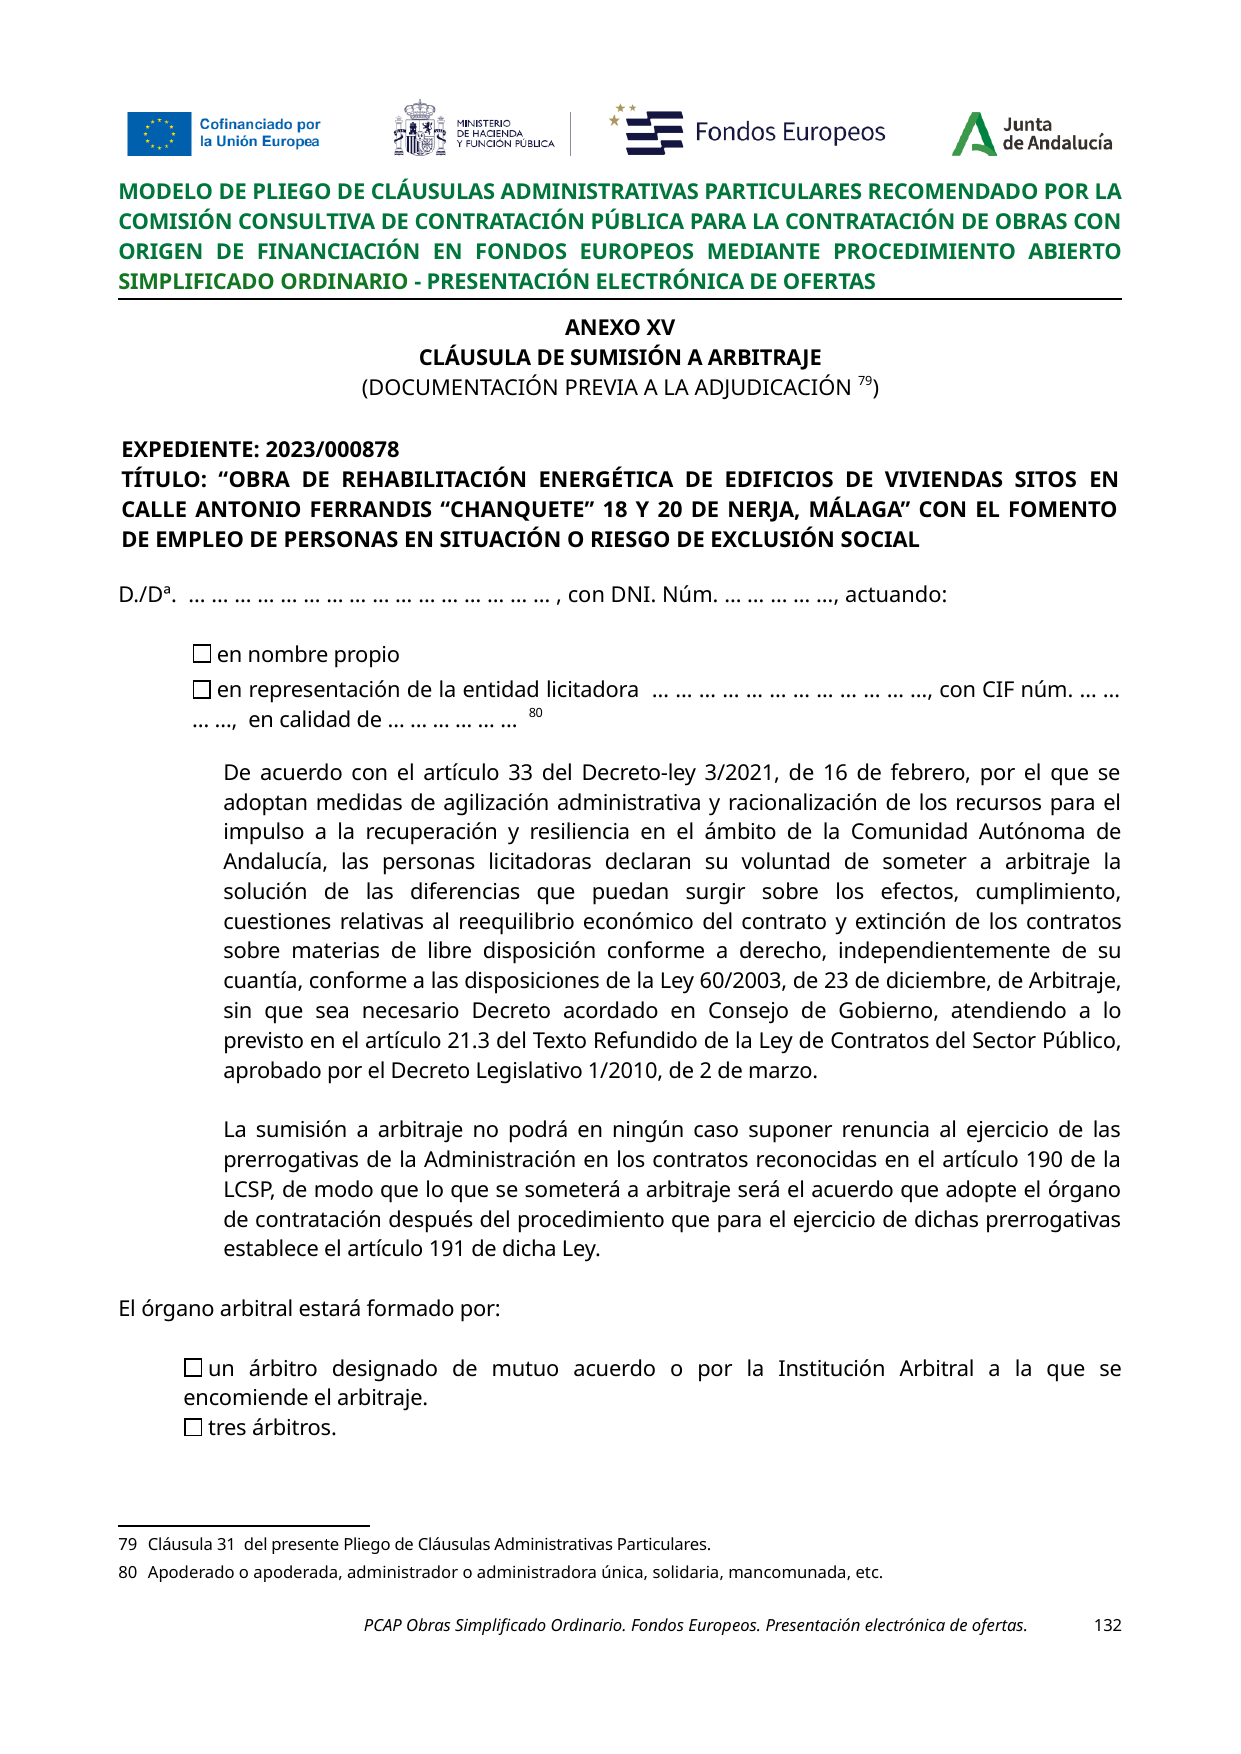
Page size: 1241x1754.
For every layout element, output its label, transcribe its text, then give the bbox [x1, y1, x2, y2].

picture [118, 88, 1123, 163]
text (DOCUMENTACIÓN PREVIA A LA ADJUDICACIÓN ) [118, 372, 1122, 402]
text Cláusula 31 del presente Pliego de Cláusulas Administrativas Particulares. [118, 1532, 1122, 1555]
text De acuerdo con el artículo 33 del Decreto-ley 3/2021, de 16 de febrero, por el que se adoptan medidas de agilización administrativa y racionalización de los recursos para el impulso a la recuperación y resiliencia en el ámbito de la Comunidad Autónoma de Andalucía, las personas licitadoras declaran su voluntad de someter a arbitraje la solución de las diferencias que puedan surgir sobre los efectos, cumplimiento, cuestiones relativas al reequilibrio económico del contrato y extinción de los contratos sobre materias de libre disposición conforme a derecho, independientemente de su cuantía, conforme a las disposiciones de la Ley 60/2003, de 23 de diciembre, de Arbitraje, sin que sea necesario Decreto acordado en Consejo de Gobierno, atendiendo a lo previsto en el artículo 21.3 del Texto Refundido de la Ley de Contratos del Sector Público, aprobado por el Decreto Legislativo 1/2010, de 2 de marzo. [223, 757, 1122, 1084]
text TÍTULO: “OBRA DE REHABILITACIÓN ENERGÉTICA DE EDIFICIOS DE VIVIENDAS SITOS EN CALLE ANTONIO FERRANDIS “CHANQUETE” 18 Y 20 DE NERJA, MÁLAGA” CON EL FOMENTO DE EMPLEO DE PERSONAS EN SITUACIÓN O RIESGO DE EXCLUSIÓN SOCIAL [118, 464, 1122, 556]
text El órgano arbitral estará formado por: [118, 1293, 1122, 1323]
text EXPEDIENTE: 2023/000878 [118, 431, 1122, 464]
text tres árbitros. [183, 1412, 1122, 1442]
text MODELO DE PLIEGO DE CLÁUSULAS ADMINISTRATIVAS PARTICULARES RECOMENDADO POR LA COMISIÓN CONSULTIVA DE CONTRATACIÓN PÚBLICA PARA LA CONTRATACIÓN DE OBRAS CON ORIGEN DE FINANCIACIÓN EN FONDOS EUROPEOS MEDIANTE PROCEDIMIENTO ABIERTO SIMPLIFICADO ORDINARIO - PRESENTACIÓN ELECTRÓNICA DE OFERTAS [118, 176, 1122, 298]
text en representación de la entidad licitadora … … … … … … … … … … … …, con CIF núm. … … … …, en calidad de … … … … … … [192, 674, 1122, 734]
text CLÁUSULA DE SUMISIÓN A ARBITRAJE [118, 342, 1122, 372]
text Apoderado o apoderada, administrador o administradora única, solidaria, mancomunada, etc. [118, 1561, 1122, 1584]
text La sumisión a arbitraje no podrá en ningún caso suponer renuncia al ejercicio de las prerrogativas de la Administración en los contratos reconocidas en el artículo 190 de la LCSP, de modo que lo que se someterá a arbitraje será el acuerdo que adopte el órgano de contratación después del procedimiento que para el ejercicio de dichas prerrogativas establece el artículo 191 de dicha Ley. [223, 1114, 1122, 1263]
text un árbitro designado de mutuo acuerdo o por la Institución Arbitral a la que se encomiende el arbitraje. [183, 1353, 1122, 1412]
text en nombre propio [192, 639, 1122, 668]
text ANEXO XV [118, 312, 1122, 342]
text D./Dª. … … … … … … … … … … … … … … … … , con DNI. Núm. … … … … …, actuando: [118, 579, 1122, 609]
